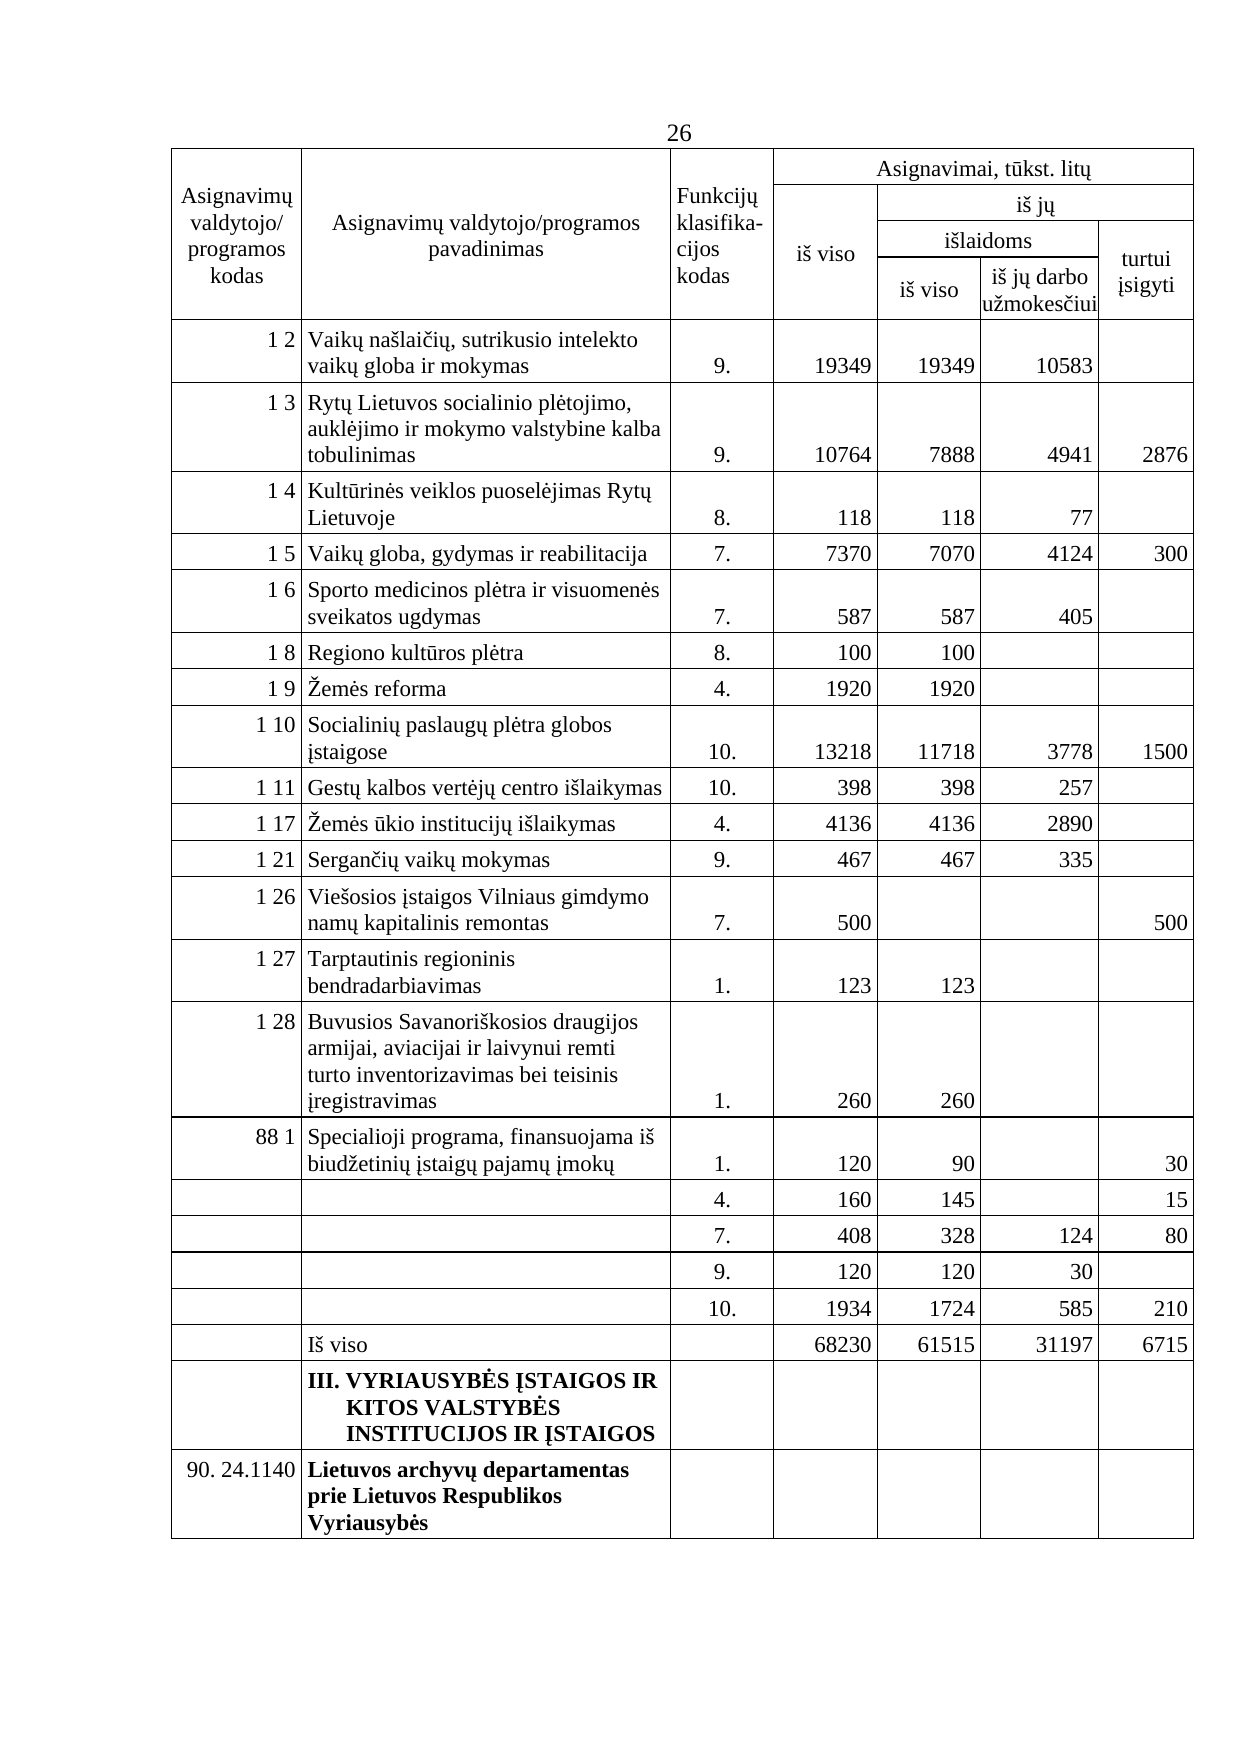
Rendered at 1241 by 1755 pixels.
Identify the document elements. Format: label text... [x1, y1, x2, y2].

table_cell 1. [671, 1002, 773, 1116]
table_cell 9. [671, 1253, 773, 1288]
table_cell [302, 1216, 670, 1251]
table_cell [302, 1180, 670, 1215]
table_cell 1920 [878, 669, 980, 704]
table_cell 120 [878, 1253, 980, 1288]
table_cell 120 [774, 1118, 877, 1179]
table_cell [981, 940, 1098, 1001]
table_cell 408 [774, 1216, 877, 1251]
table_cell 398 [878, 768, 980, 803]
table_cell 61515 [878, 1325, 980, 1360]
table_cell [302, 1289, 670, 1324]
table_cell išlaidoms [878, 221, 1098, 256]
table_cell 260 [878, 1002, 980, 1116]
table_cell 405 [981, 570, 1098, 632]
table_cell 8. [671, 633, 773, 668]
table_cell [878, 1361, 980, 1449]
table_cell 11718 [878, 706, 980, 767]
table_cell 1 3 [172, 383, 301, 471]
table_cell 9. [671, 320, 773, 382]
table_cell 7. [671, 534, 773, 569]
table_cell Viešosios įstaigos Vilniaus gimdymo namų kapitalinis remontas [302, 877, 670, 938]
table_cell [1099, 1253, 1193, 1288]
table_cell 123 [878, 940, 980, 1001]
table_cell 19349 [774, 320, 877, 382]
table_cell [172, 1325, 301, 1360]
table_cell 4136 [878, 804, 980, 839]
table_cell [671, 1450, 773, 1538]
table_cell 1 4 [172, 472, 301, 533]
table_cell 145 [878, 1180, 980, 1215]
table_cell [774, 1450, 877, 1538]
table_cell [878, 877, 980, 938]
table_cell 15 [1099, 1180, 1193, 1215]
table_cell Sergančių vaikų mokymas [302, 841, 670, 876]
table_cell 4136 [774, 804, 877, 839]
table_cell 328 [878, 1216, 980, 1251]
table_cell 398 [774, 768, 877, 803]
table_cell Kultūrinės veiklos puoselėjimas Rytų Lietuvoje [302, 472, 670, 533]
table_cell [172, 1216, 301, 1251]
table_cell [671, 1325, 773, 1360]
table_cell 6715 [1099, 1325, 1193, 1360]
table_cell 3778 [981, 706, 1098, 767]
table_cell [1099, 472, 1193, 533]
table_cell [981, 669, 1098, 704]
table_cell 7. [671, 877, 773, 938]
table_cell Buvusios Savanoriškosios draugijos armijai, aviacijai ir laivynui remti turto inventorizavimas bei teisinis įregistravimas [302, 1002, 670, 1116]
table_cell 4. [671, 804, 773, 839]
table_header Asignavimų valdytojo/programos pavadinimas [302, 149, 670, 319]
table_cell 260 [774, 1002, 877, 1116]
table_cell 1 6 [172, 570, 301, 632]
table_cell 1 5 [172, 534, 301, 569]
table_cell 100 [878, 633, 980, 668]
table_cell 120 [774, 1253, 877, 1288]
table_cell 68230 [774, 1325, 877, 1360]
table_cell 10764 [774, 383, 877, 471]
table_cell 7370 [774, 534, 877, 569]
table_cell 88 1 [172, 1118, 301, 1179]
table_cell [1099, 320, 1193, 382]
table_cell [1099, 768, 1193, 803]
table_cell 587 [878, 570, 980, 632]
table_cell 1 2 [172, 320, 301, 382]
table_cell [981, 1002, 1098, 1116]
table_cell 90 [878, 1118, 980, 1179]
table_cell 1 27 [172, 940, 301, 1001]
table_cell 100 [774, 633, 877, 668]
table_cell 300 [1099, 534, 1193, 569]
table_cell Vaikų globa, gydymas ir reabilitacija [302, 534, 670, 569]
table_cell [1099, 940, 1193, 1001]
table_cell 30 [981, 1253, 1098, 1288]
table_cell 118 [774, 472, 877, 533]
table_cell Lietuvos archyvų departamentas prie Lietuvos Respublikos Vyriausybės [302, 1450, 670, 1538]
table_cell [1099, 1361, 1193, 1449]
table_cell turtui įsigyti [1099, 221, 1193, 319]
table_cell 7. [671, 1216, 773, 1251]
table_cell 77 [981, 472, 1098, 533]
table_cell 335 [981, 841, 1098, 876]
table_cell 500 [774, 877, 877, 938]
table_cell [1099, 804, 1193, 839]
table_cell 1 11 [172, 768, 301, 803]
table_cell [172, 1180, 301, 1215]
table_cell 10. [671, 706, 773, 767]
table_cell 1920 [774, 669, 877, 704]
table_cell 500 [1099, 877, 1193, 938]
table_cell Regiono kultūros plėtra [302, 633, 670, 668]
table_cell 2876 [1099, 383, 1193, 471]
table_cell 13218 [774, 706, 877, 767]
table_cell 4124 [981, 534, 1098, 569]
table_cell 4. [671, 1180, 773, 1215]
table_cell [878, 1450, 980, 1538]
table_header Funkcijų klasifika-cijos kodas [671, 149, 773, 319]
table_cell 90. 24.1140 [172, 1450, 301, 1538]
table_cell 1934 [774, 1289, 877, 1324]
table_cell 118 [878, 472, 980, 533]
table_cell Specialioji programa, finansuojama iš biudžetinių įstaigų pajamų įmokų [302, 1118, 670, 1179]
table_cell 10. [671, 768, 773, 803]
table_cell 30 [1099, 1118, 1193, 1179]
table_cell Tarptautinis regioninis bendradarbiavimas [302, 940, 670, 1001]
table_cell 7. [671, 570, 773, 632]
table_cell 1 17 [172, 804, 301, 839]
table_cell 210 [1099, 1289, 1193, 1324]
table_cell 1. [671, 1118, 773, 1179]
table_cell 1500 [1099, 706, 1193, 767]
table_cell [172, 1253, 301, 1288]
table_cell [981, 1118, 1098, 1179]
table_cell [302, 1253, 670, 1288]
table_cell [172, 1289, 301, 1324]
table_cell 257 [981, 768, 1098, 803]
table_cell Žemės reforma [302, 669, 670, 704]
table_cell 1 21 [172, 841, 301, 876]
table_cell 1 26 [172, 877, 301, 938]
table_cell III. VYRIAUSYBĖS ĮSTAIGOS IR KITOS VALSTYBĖS INSTITUCIJOS IR ĮSTAIGOS [302, 1361, 670, 1449]
table_cell [1099, 570, 1193, 632]
table_cell 4941 [981, 383, 1098, 471]
table_cell Sporto medicinos plėtra ir visuomenės sveikatos ugdymas [302, 570, 670, 632]
table_cell 2890 [981, 804, 1098, 839]
table_cell [981, 877, 1098, 938]
table_header Asignavimai, tūkst. litų [774, 149, 1193, 184]
table_cell Žemės ūkio institucijų išlaikymas [302, 804, 670, 839]
table_cell 19349 [878, 320, 980, 382]
table_cell iš jų darbo užmokesčiui [981, 258, 1098, 319]
table_cell Gestų kalbos vertėjų centro išlaikymas [302, 768, 670, 803]
table_cell [671, 1361, 773, 1449]
table_cell [172, 1361, 301, 1449]
table_cell [1099, 669, 1193, 704]
table_cell [1099, 1002, 1193, 1116]
table_cell [981, 1180, 1098, 1215]
table_cell 1 8 [172, 633, 301, 668]
table_cell 1 9 [172, 669, 301, 704]
table_cell [981, 633, 1098, 668]
table_cell 1724 [878, 1289, 980, 1324]
table_cell [1099, 633, 1193, 668]
table_cell iš viso [878, 258, 980, 319]
table_cell 8. [671, 472, 773, 533]
table_cell [981, 1361, 1098, 1449]
table_cell Iš viso [302, 1325, 670, 1360]
table_cell 80 [1099, 1216, 1193, 1251]
table_cell Socialinių paslaugų plėtra globos įstaigose [302, 706, 670, 767]
table_cell 124 [981, 1216, 1098, 1251]
table_cell iš viso [774, 185, 877, 319]
table_cell 9. [671, 383, 773, 471]
table_cell 467 [774, 841, 877, 876]
table_cell [981, 1450, 1098, 1538]
table_cell [1099, 1450, 1193, 1538]
table_cell 585 [981, 1289, 1098, 1324]
table_cell 31197 [981, 1325, 1098, 1360]
table_cell [1099, 841, 1193, 876]
table_cell 123 [774, 940, 877, 1001]
table_cell 7888 [878, 383, 980, 471]
table_cell 10583 [981, 320, 1098, 382]
table_cell 1 28 [172, 1002, 301, 1116]
table_cell 160 [774, 1180, 877, 1215]
table_cell 9. [671, 841, 773, 876]
table_cell iš jų [878, 185, 1193, 220]
table_cell 1. [671, 940, 773, 1001]
table_cell 1 10 [172, 706, 301, 767]
table_cell [774, 1361, 877, 1449]
table_cell 4. [671, 669, 773, 704]
table_cell Vaikų našlaičių, sutrikusio intelekto vaikų globa ir mokymas [302, 320, 670, 382]
table_header Asignavimų valdytojo/ programos kodas [172, 149, 301, 319]
table_cell 467 [878, 841, 980, 876]
table_cell 10. [671, 1289, 773, 1324]
table_cell 7070 [878, 534, 980, 569]
table_cell Rytų Lietuvos socialinio plėtojimo, auklėjimo ir mokymo valstybine kalba tobulinimas [302, 383, 670, 471]
table_cell 587 [774, 570, 877, 632]
